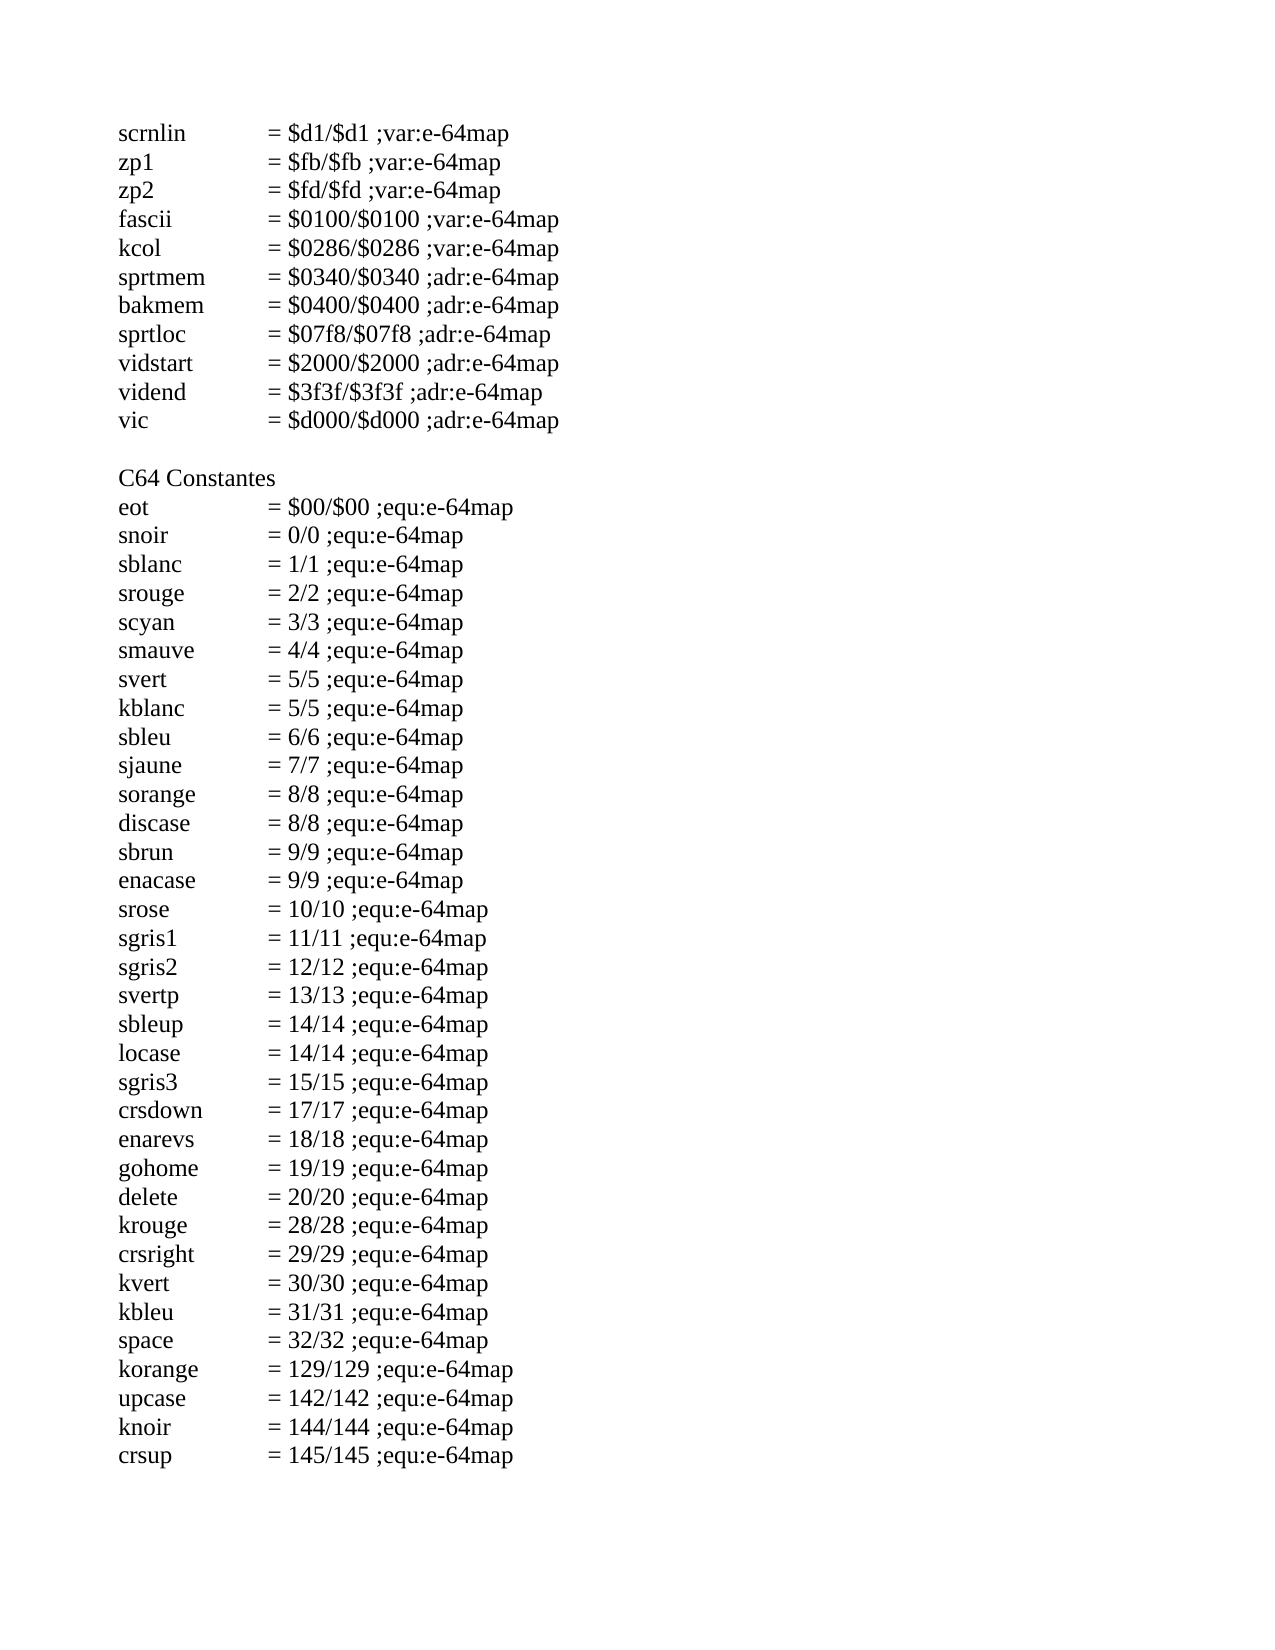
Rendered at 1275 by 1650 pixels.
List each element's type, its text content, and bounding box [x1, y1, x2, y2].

text kbleu = 31/31 ;equ:e-64map [118, 1297, 1157, 1326]
text smauve = 4/4 ;equ:e-64map [118, 636, 1157, 664]
text svertp = 13/13 ;equ:e-64map [118, 981, 1157, 1009]
text srose = 10/10 ;equ:e-64map [118, 894, 1157, 923]
text snoir = 0/0 ;equ:e-64map [118, 521, 1157, 549]
text kblanc = 5/5 ;equ:e-64map [118, 693, 1157, 722]
text krouge = 28/28 ;equ:e-64map [118, 1211, 1157, 1239]
text sprtloc = $07f8/$07f8 ;adr:e-64map [118, 319, 1157, 348]
text space = 32/32 ;equ:e-64map [118, 1326, 1157, 1354]
text sbleu = 6/6 ;equ:e-64map [118, 722, 1157, 751]
text kcol = $0286/$0286 ;var:e-64map [118, 233, 1157, 262]
text locase = 14/14 ;equ:e-64map [118, 1038, 1157, 1067]
text svert = 5/5 ;equ:e-64map [118, 664, 1157, 693]
text zp1 = $fb/$fb ;var:e-64map [118, 147, 1157, 176]
text sprtmem = $0340/$0340 ;adr:e-64map [118, 262, 1157, 291]
text scyan = 3/3 ;equ:e-64map [118, 607, 1157, 636]
text vidend = $3f3f/$3f3f ;adr:e-64map [118, 377, 1157, 406]
text enacase = 9/9 ;equ:e-64map [118, 866, 1157, 894]
text zp2 = $fd/$fd ;var:e-64map [118, 176, 1157, 204]
text sbrun = 9/9 ;equ:e-64map [118, 837, 1157, 866]
text knoir = 144/144 ;equ:e-64map [118, 1412, 1157, 1441]
text enarevs = 18/18 ;equ:e-64map [118, 1124, 1157, 1153]
text C64 Constantes [118, 463, 1157, 492]
text discase = 8/8 ;equ:e-64map [118, 808, 1157, 837]
text crsdown = 17/17 ;equ:e-64map [118, 1096, 1157, 1124]
text gohome = 19/19 ;equ:e-64map [118, 1153, 1157, 1182]
text vic = $d000/$d000 ;adr:e-64map [118, 406, 1157, 434]
text korange = 129/129 ;equ:e-64map [118, 1354, 1157, 1383]
text sjaune = 7/7 ;equ:e-64map [118, 751, 1157, 779]
text sgris2 = 12/12 ;equ:e-64map [118, 952, 1157, 981]
text crsup = 145/145 ;equ:e-64map [118, 1441, 1157, 1469]
text sblanc = 1/1 ;equ:e-64map [118, 549, 1157, 578]
text upcase = 142/142 ;equ:e-64map [118, 1383, 1157, 1412]
text fascii = $0100/$0100 ;var:e-64map [118, 204, 1157, 233]
text delete = 20/20 ;equ:e-64map [118, 1182, 1157, 1211]
text sgris3 = 15/15 ;equ:e-64map [118, 1067, 1157, 1096]
text srouge = 2/2 ;equ:e-64map [118, 578, 1157, 607]
text sgris1 = 11/11 ;equ:e-64map [118, 923, 1157, 952]
text crsright = 29/29 ;equ:e-64map [118, 1239, 1157, 1268]
text vidstart = $2000/$2000 ;adr:e-64map [118, 348, 1157, 377]
text sorange = 8/8 ;equ:e-64map [118, 779, 1157, 808]
text sbleup = 14/14 ;equ:e-64map [118, 1009, 1157, 1038]
text scrnlin = $d1/$d1 ;var:e-64map [118, 118, 1157, 147]
text bakmem = $0400/$0400 ;adr:e-64map [118, 291, 1157, 319]
text eot = $00/$00 ;equ:e-64map [118, 492, 1157, 521]
text kvert = 30/30 ;equ:e-64map [118, 1268, 1157, 1297]
